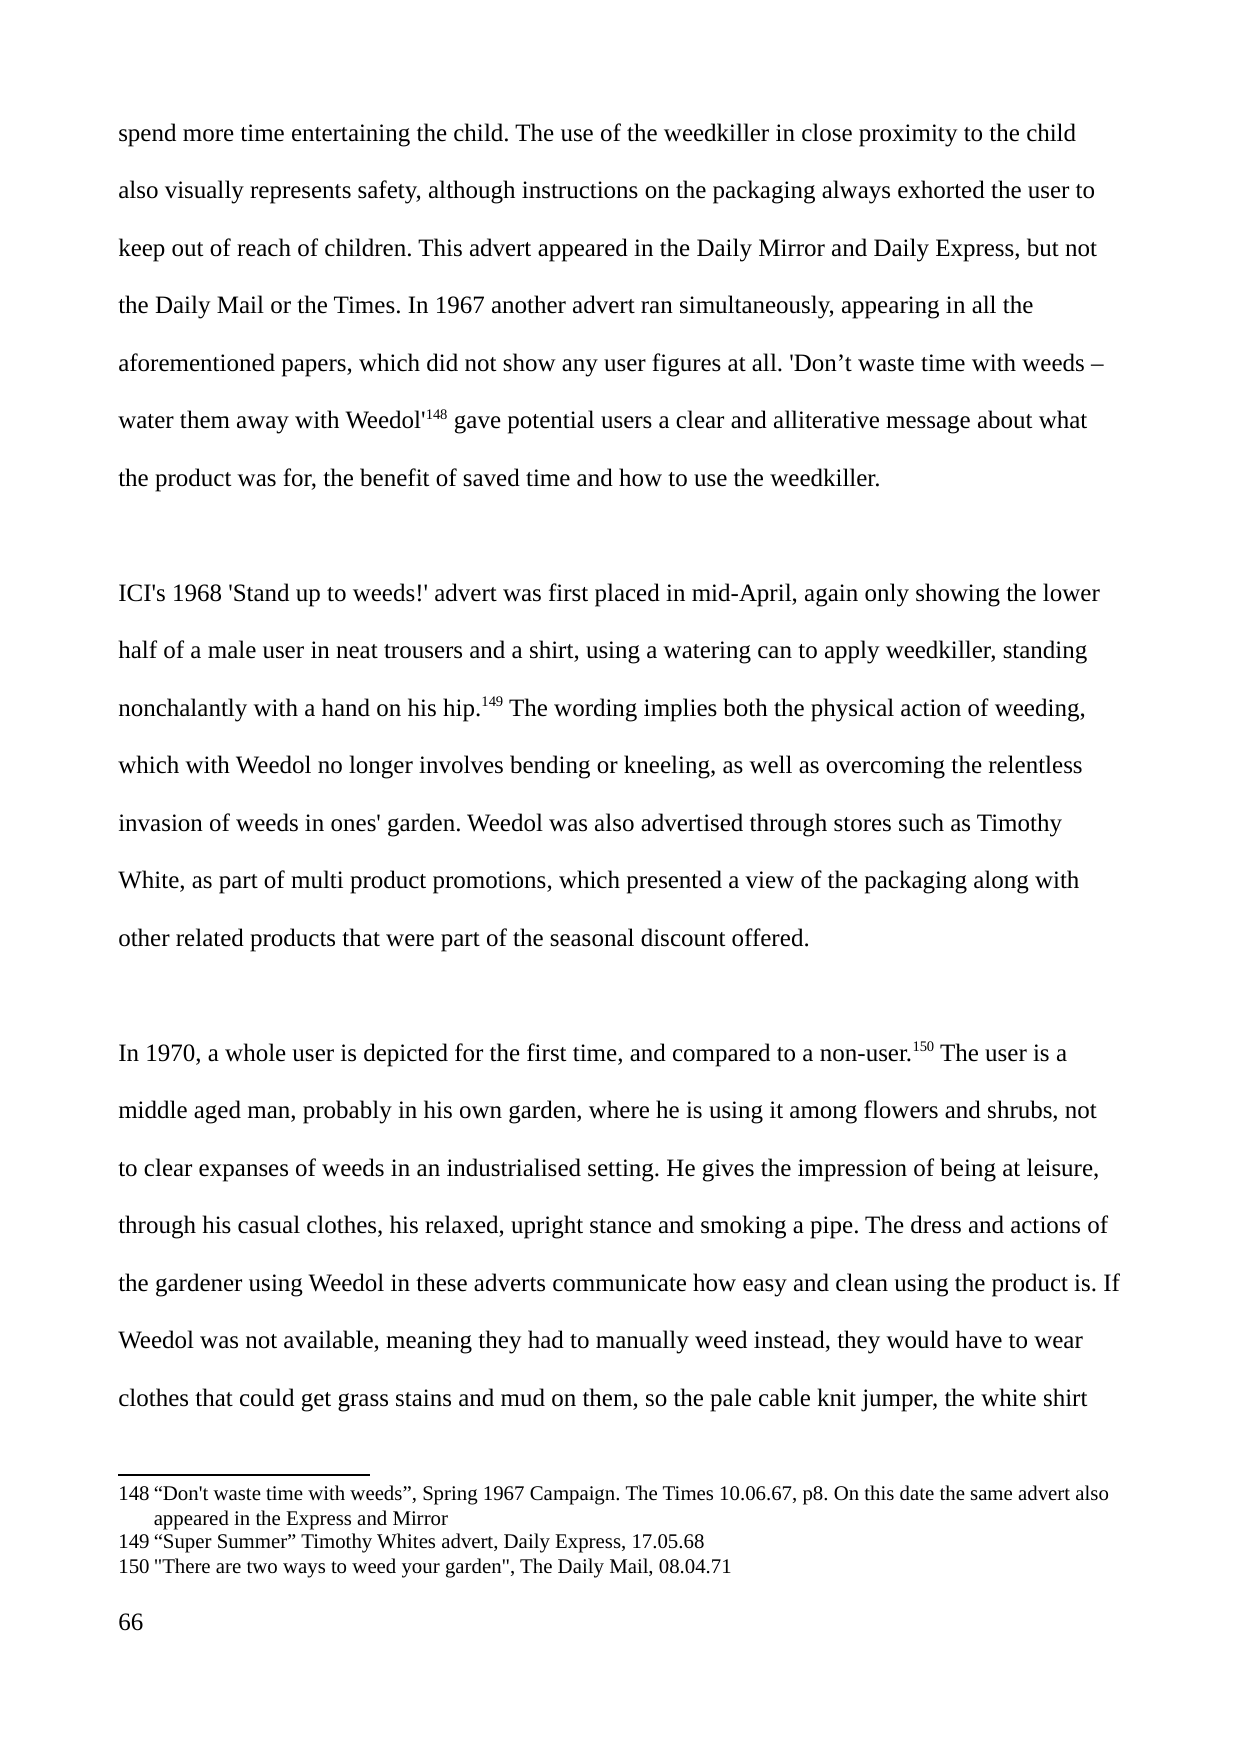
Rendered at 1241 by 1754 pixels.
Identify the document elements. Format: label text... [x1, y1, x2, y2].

text spend more time entertaining the child. The use of the weedkiller in close proximity to the child also visually represents safety, although instructions on the packaging always exhorted the user to keep out of reach of children. This advert appeared in the Daily Mirror and Daily Express, but not the Daily Mail or the Times. In 1967 another advert ran simultaneously, appearing in all the aforementioned papers, which did not show any user figures at all. 'Don’t waste time with weeds – water them away with Weedol' gave potential users a clear and alliterative message about what the product was for, the benefit of saved time and how to use the weedkiller. [118, 118, 1122, 492]
text ICI's 1968 'Stand up to weeds!' advert was first placed in mid-April, again only showing the lower half of a male user in neat trousers and a shirt, using a watering can to apply weedkiller, standing nonchalantly with a hand on his hip. The wording implies both the physical action of weeding, which with Weedol no longer involves bending or kneeling, as well as overcoming the relentless invasion of weeds in ones' garden. Weedol was also advertised through stores such as Timothy White, as part of multi product promotions, which presented a view of the packaging along with other related products that were part of the seasonal discount offered. [118, 578, 1122, 952]
text In 1970, a whole user is depicted for the first time, and compared to a non-user. The user is a middle aged man, probably in his own garden, where he is using it among flowers and shrubs, not to clear expanses of weeds in an industrialised setting. He gives the impression of being at leisure, through his casual clothes, his relaxed, upright stance and smoking a pipe. The dress and actions of the gardener using Weedol in these adverts communicate how easy and clean using the product is. If Weedol was not available, meaning they had to manually weed instead, they would have to wear clothes that could get grass stains and mud on them, so the pale cable knit jumper, the white shirt [118, 1038, 1122, 1412]
text "There are two ways to weed your garden", The Daily Mail, 08.04.71 [118, 1553, 1122, 1578]
text “Don't waste time with weeds”, Spring 1967 Campaign. The Times 10.06.67, p8. On this date the same advert also appeared in the Express and Mirror [118, 1481, 1122, 1529]
text “Super Summer” Timothy Whites advert, Daily Express, 17.05.68 [118, 1529, 1122, 1553]
